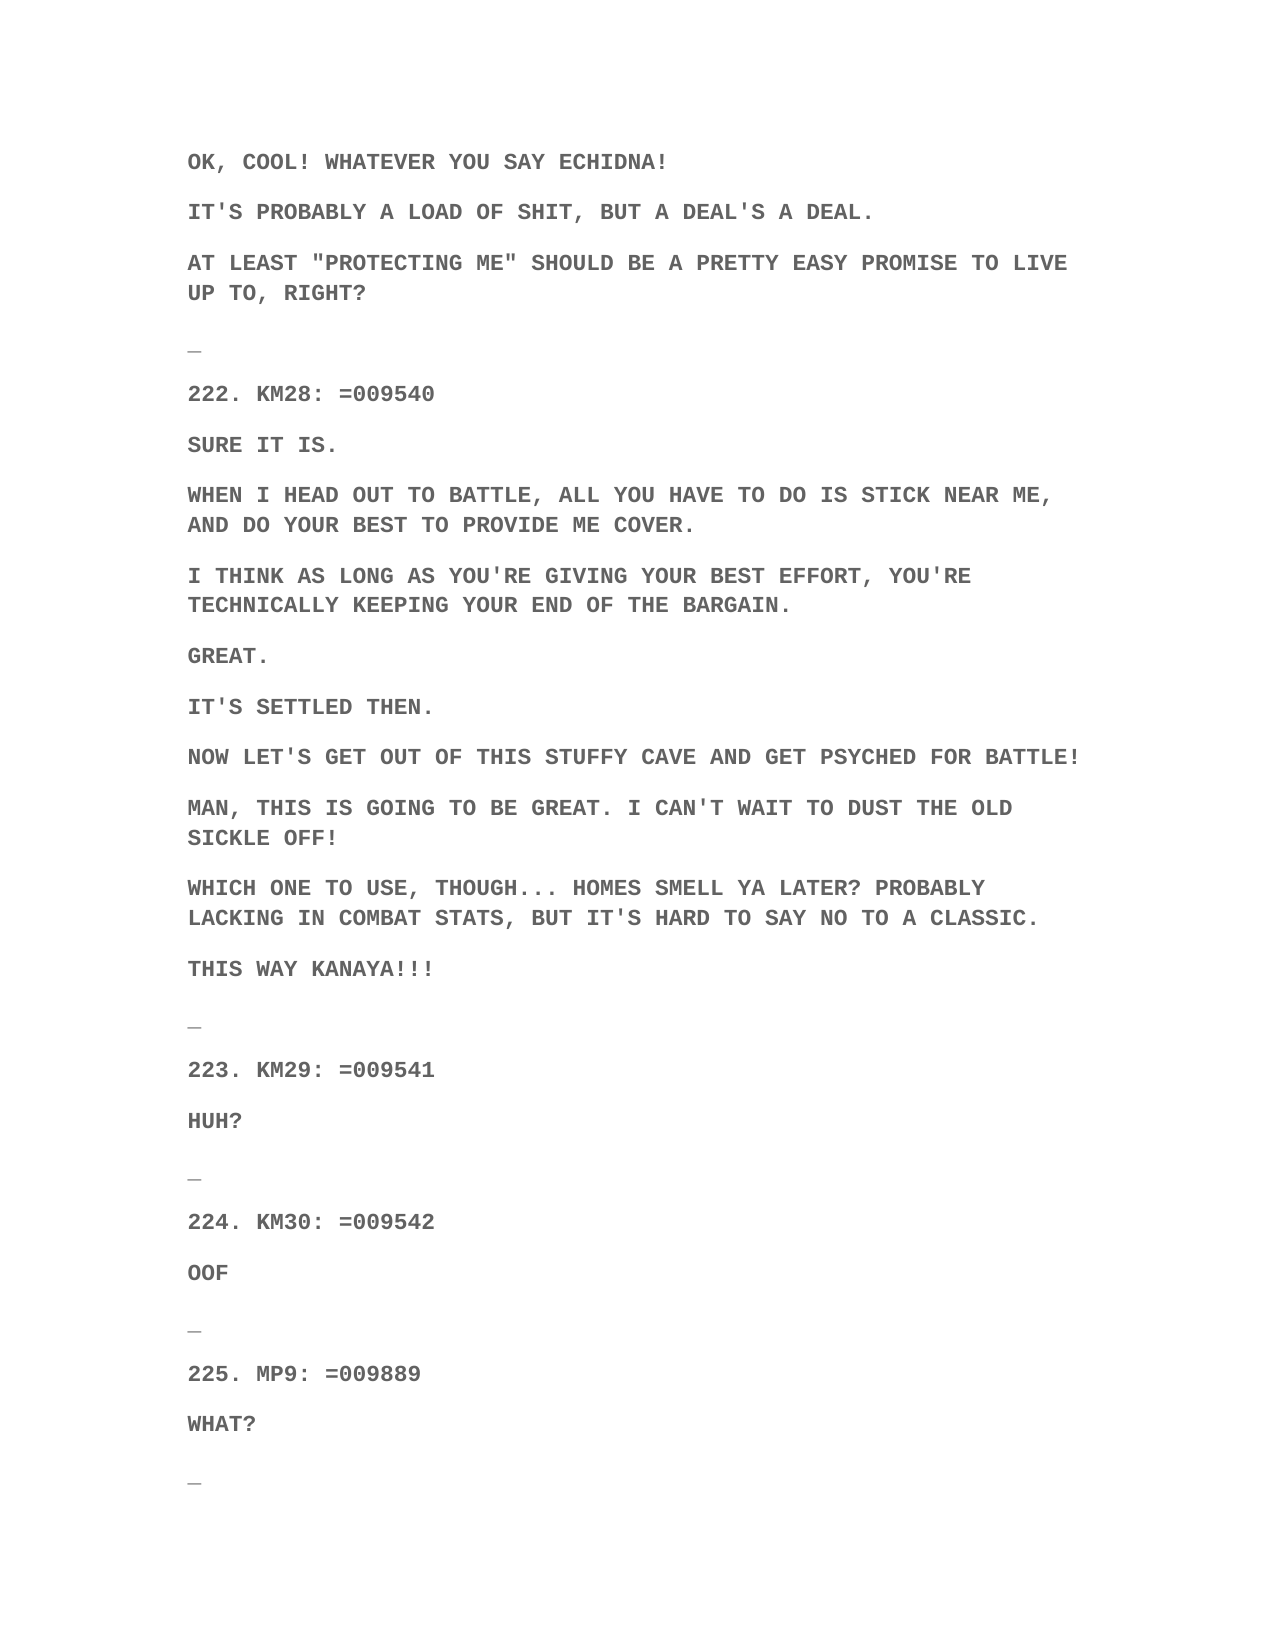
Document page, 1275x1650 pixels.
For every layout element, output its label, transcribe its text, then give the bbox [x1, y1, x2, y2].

text WHEN I HEAD OUT TO BATTLE, ALL YOU HAVE TO DO IS STICK NEAR ME, AND DO YOUR BEST TO PROVIDE ME COVER. [187, 483, 1087, 539]
text 222. KM28: =009540 [187, 382, 1087, 408]
text I THINK AS LONG AS YOU'RE GIVING YOUR BEST EFFORT, YOU'RE TECHNICALLY KEEPING YOUR END OF THE BARGAIN. [187, 564, 1087, 620]
text MAN, THIS IS GOING TO BE GREAT. I CAN'T WAIT TO DUST THE OLD SICKLE OFF! [187, 796, 1087, 852]
text GREAT. [187, 644, 1087, 670]
text _ [187, 1463, 1087, 1489]
text _ [187, 1008, 1087, 1034]
text IT'S SETTLED THEN. [187, 695, 1087, 721]
text WHICH ONE TO USE, THOUGH... HOMES SMELL YA LATER? PROBABLY LACKING IN COMBAT STATS, BUT IT'S HARD TO SAY NO TO A CLASSIC. [187, 877, 1087, 932]
text _ [187, 1159, 1087, 1186]
text 225. MP9: =009889 [187, 1362, 1087, 1388]
text SURE IT IS. [187, 433, 1087, 459]
text AT LEAST "PROTECTING ME" SHOULD BE A PRETTY EASY PROMISE TO LIVE UP TO, RIGHT? [187, 251, 1087, 307]
text _ [187, 332, 1087, 358]
text OOF [187, 1261, 1087, 1287]
text 224. KM30: =009542 [187, 1210, 1087, 1236]
text HUH? [187, 1109, 1087, 1135]
text NOW LET'S GET OUT OF THIS STUFFY CAVE AND GET PSYCHED FOR BATTLE! [187, 746, 1087, 772]
text IT'S PROBABLY A LOAD OF SHIT, BUT A DEAL'S A DEAL. [187, 201, 1087, 227]
text WHAT? [187, 1413, 1087, 1439]
text 223. KM29: =009541 [187, 1058, 1087, 1084]
text _ [187, 1311, 1087, 1337]
text THIS WAY KANAYA!!! [187, 957, 1087, 983]
text OK, COOL! WHATEVER YOU SAY ECHIDNA! [187, 150, 1087, 176]
